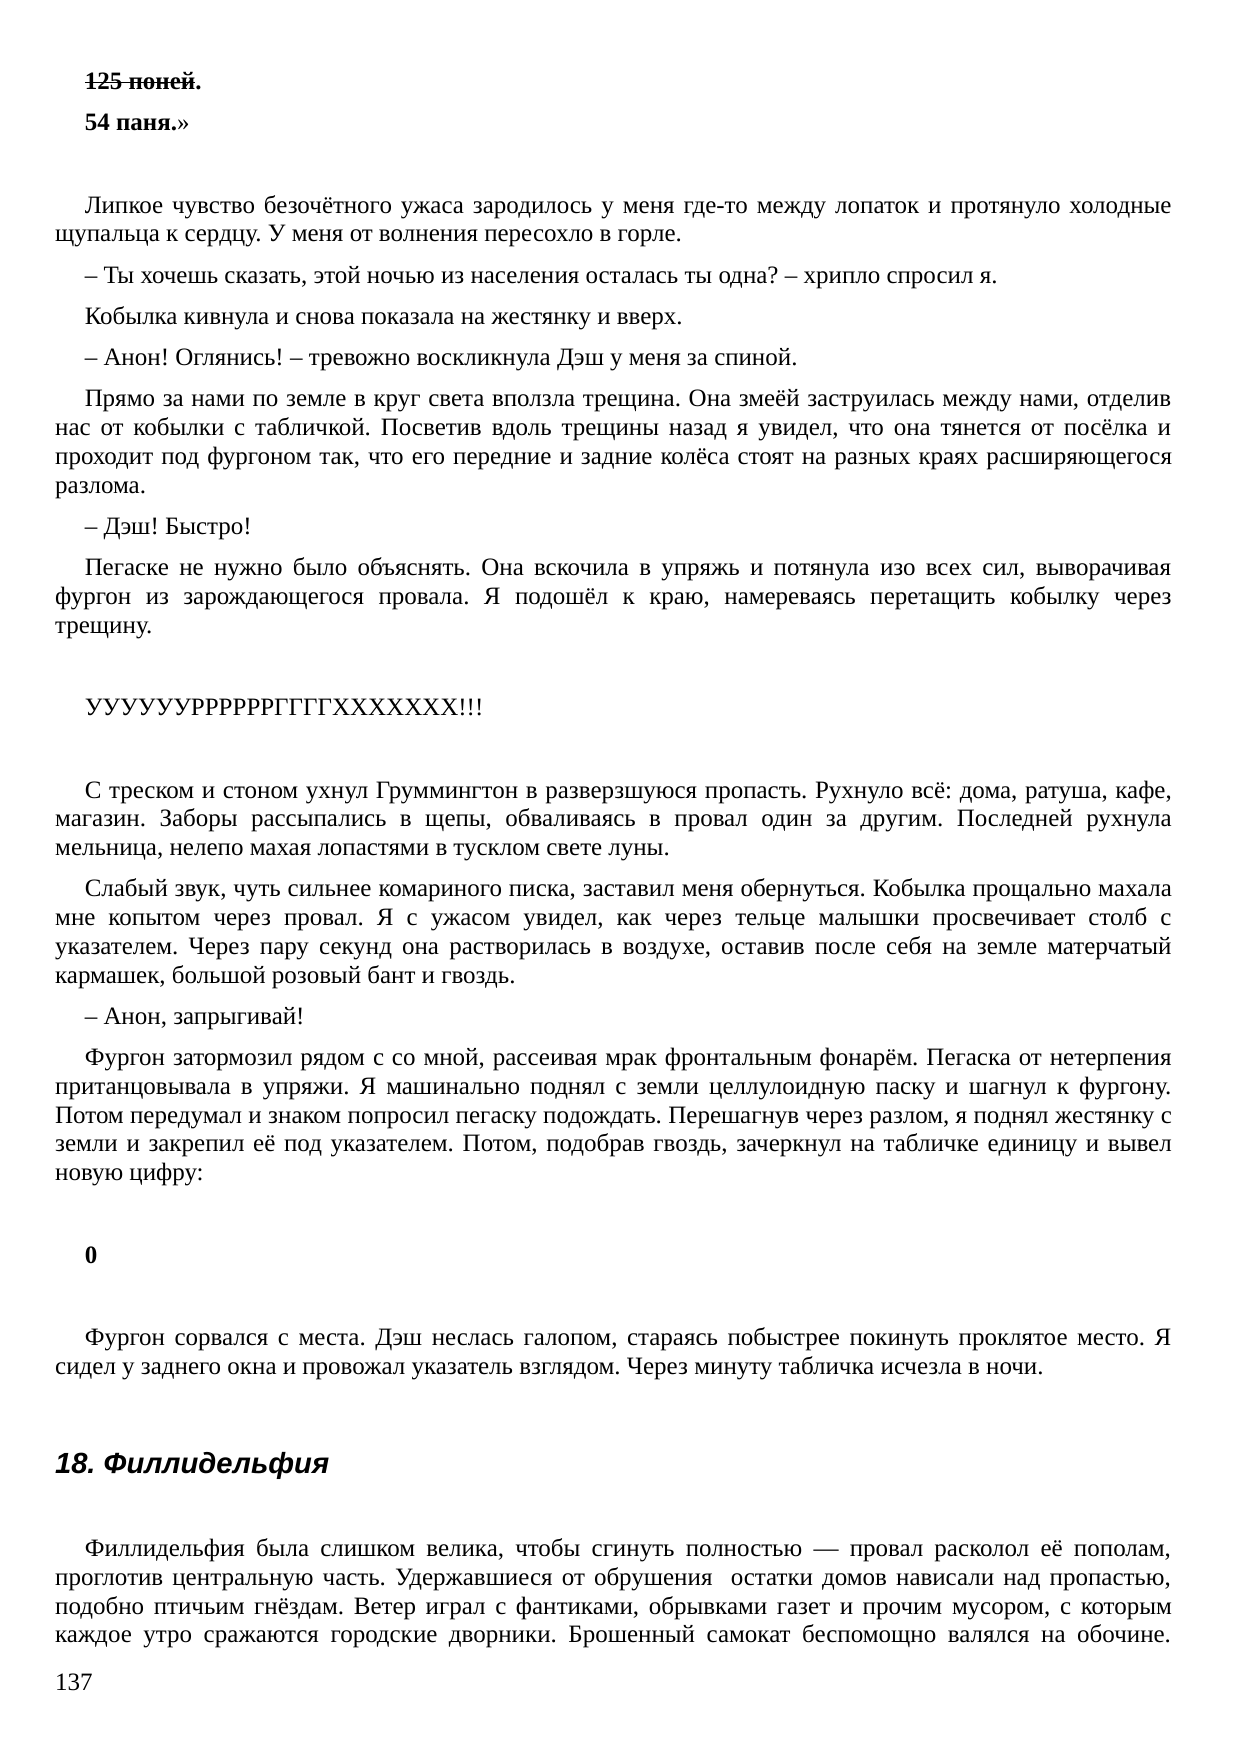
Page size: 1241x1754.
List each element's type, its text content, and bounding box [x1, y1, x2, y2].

text С треском и стоном ухнул Груммингтон в разверзшуюся пропасть. Рухнуло всё: дома, ратуша, кафе, магазин. Заборы рассыпались в щепы, обваливаясь в провал один за другим. Последней рухнула мельница, нелепо махая лопастями в тусклом свете луны. [55, 775, 1173, 861]
text Фургон затормозил рядом с со мной, рассеивая мрак фронтальным фонарём. Пегаска от нетерпения пританцовывала в упряжи. Я машинально поднял с земли целлулоидную паску и шагнул к фургону. Потом передумал и знаком попросил пегаску подождать. Перешагнув через разлом, я поднял жестянку с земли и закрепил её под указателем. Потом, подобрав гвоздь, зачеркнул на табличке единицу и вывел новую цифру: [55, 1042, 1173, 1186]
text – Анон! Оглянись! – тревожно воскликнула Дэш у меня за спиной. [55, 342, 1173, 371]
text УУУУУУРРРРРРГГГГХХХХХХХ!!! [55, 692, 1173, 721]
text – Анон, запрыгивай! [55, 1001, 1173, 1030]
text Липкое чувство безочётного ужаса зародилось у меня где-то между лопаток и протянуло холодные щупальца к сердцу. У меня от волнения пересохло в горле. [55, 190, 1173, 247]
text Пегаске не нужно было объяснять. Она вскочила в упряжь и потянула изо всех сил, выворачивая фургон из зарождающегося провала. Я подошёл к краю, намереваясь перетащить кобылку через трещину. [55, 552, 1173, 638]
subtitle 18. Филлидельфия [55, 1446, 1173, 1479]
text Слабый звук, чуть сильнее комариного писка, заставил меня обернуться. Кобылка прощально махала мне копытом через провал. Я с ужасом увидел, как через тельце малышки просвечивает столб с указателем. Через пару секунд она растворилась в воздухе, оставив после себя на земле матерчатый кармашек, большой розовый бант и гвоздь. [55, 873, 1173, 988]
text – Ты хочешь сказать, этой ночью из населения осталась ты одна? – хрипло спросил я. [55, 260, 1173, 288]
text Филлидельфия была слишком велика, чтобы сгинуть полностью — провал расколол её пополам, проглотив центральную часть. Удержавшиеся от обрушения остатки домов нависали над пропастью, подобно птичьим гнёздам. Ветер играл с фантиками, обрывками газет и прочим мусором, с которым каждое утро сражаются городские дворники. Брошенный самокат беспомощно валялся на обочине. [55, 1533, 1173, 1648]
text Кобылка кивнула и снова показала на жестянку и вверх. [55, 301, 1173, 330]
text 125 поней. [55, 66, 1173, 95]
text 54 паня.» [55, 107, 1173, 136]
text 0 [55, 1240, 1173, 1268]
text – Дэш! Быстро! [55, 511, 1173, 540]
text Прямо за нами по земле в круг света вползла трещина. Она змеёй заструилась между нами, отделив нас от кобылки с табличкой. Посветив вдоль трещины назад я увидел, что она тянется от посёлка и проходит под фургоном так, что его передние и задние колёса стоят на разных краях расширяющегося разлома. [55, 383, 1173, 498]
text Фургон сорвался с места. Дэш неслась галопом, стараясь побыстрее покинуть проклятое место. Я сидел у заднего окна и провожал указатель взглядом. Через минуту табличка исчезла в ночи. [55, 1322, 1173, 1380]
